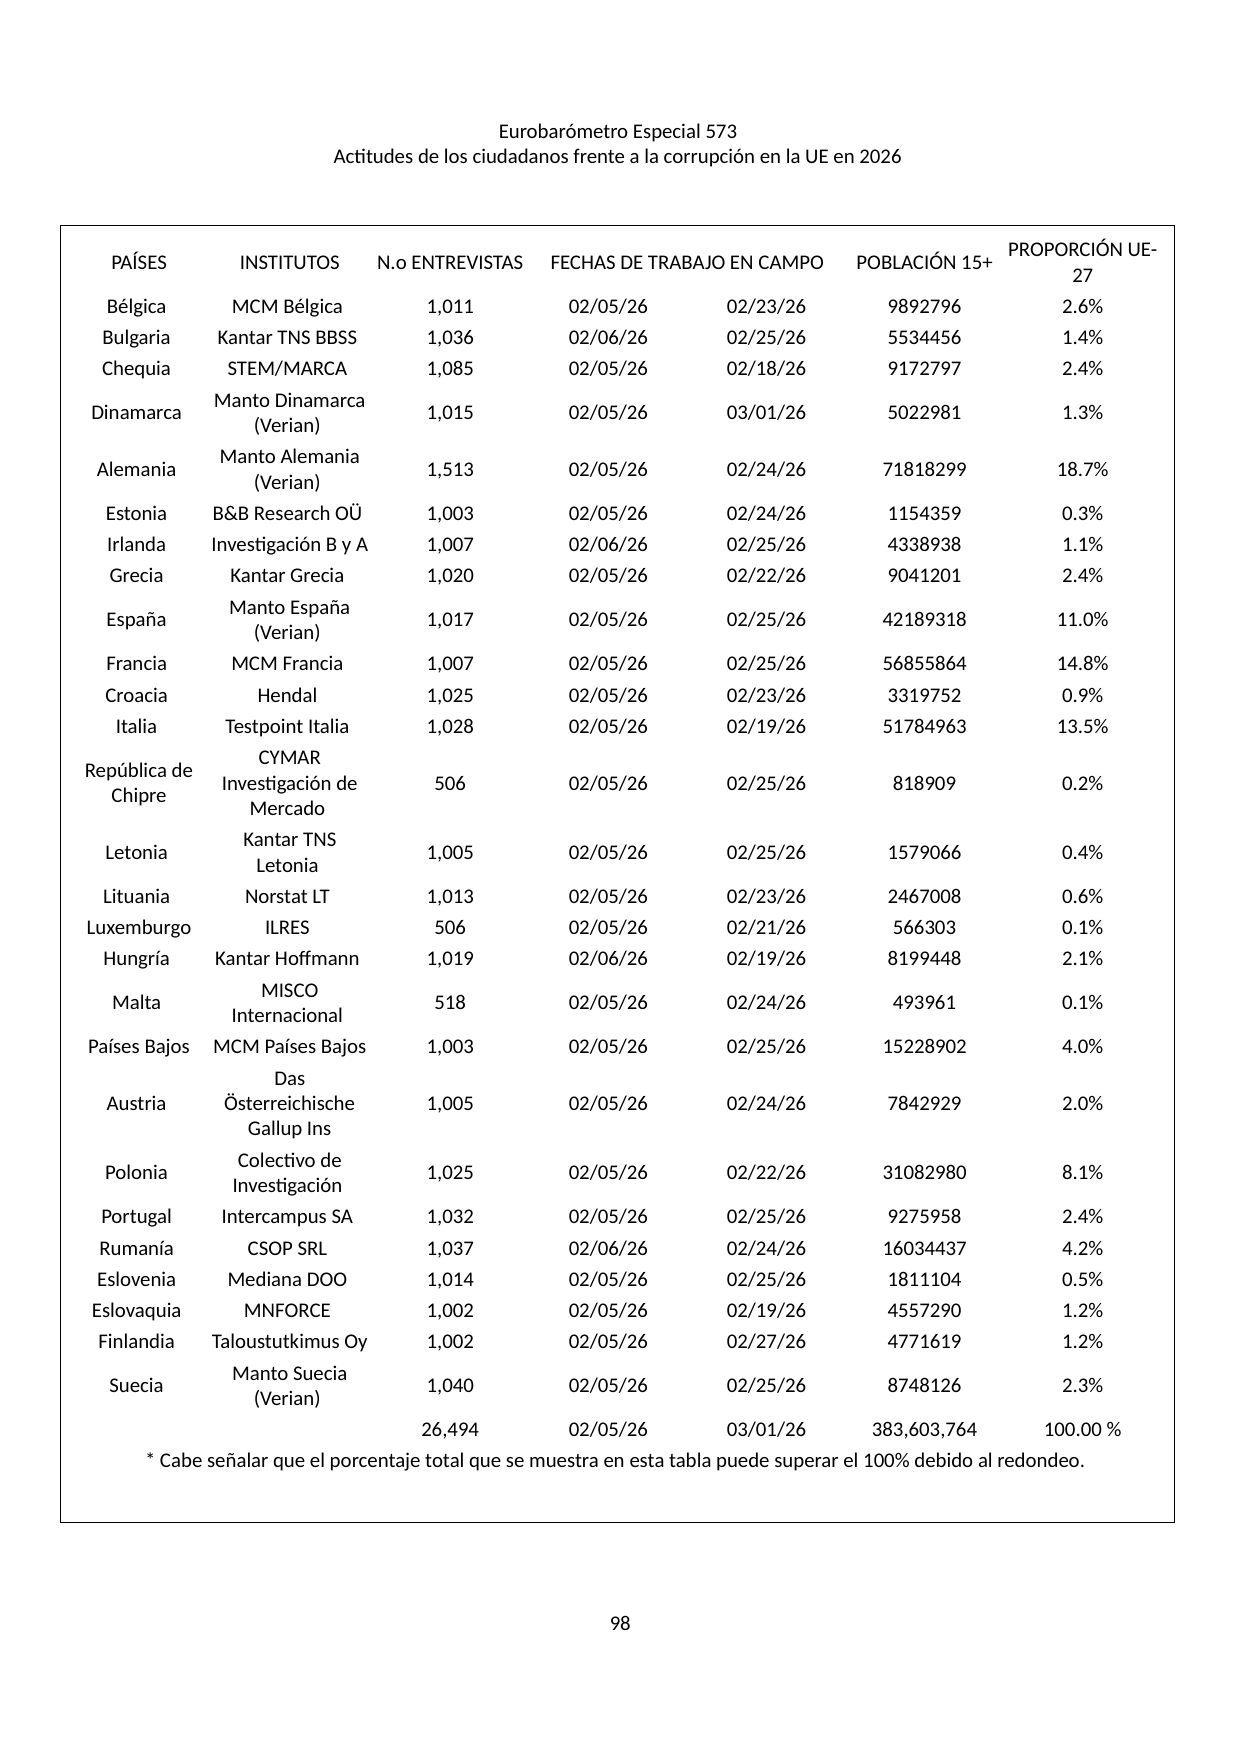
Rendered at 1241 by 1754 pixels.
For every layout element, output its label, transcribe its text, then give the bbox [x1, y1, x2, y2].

table_cell España [69, 591, 208, 648]
table_cell 13.5% [1004, 710, 1162, 741]
table_header PROPORCIÓN UE-27 [1004, 234, 1162, 290]
table_cell Irlanda [69, 529, 208, 560]
table_cell Manto Dinamarca (Verian) [208, 384, 371, 441]
table_cell 25/02/26 [687, 529, 845, 560]
table_cell 06/02/26 [529, 1232, 687, 1263]
table_cell Kantar TNS Letonia [208, 824, 371, 880]
table_cell 0.6% [1004, 880, 1162, 911]
table_cell 06/02/26 [529, 943, 687, 974]
table_cell 1 037 [371, 1232, 529, 1263]
table_cell 4.2% [1004, 1232, 1162, 1263]
table_cell 71818299 [845, 441, 1003, 497]
table_cell CSOP SRL [208, 1232, 371, 1263]
table_cell 1.2% [1004, 1326, 1162, 1357]
table_cell 05/02/26 [529, 679, 687, 710]
table_cell 1.2% [1004, 1294, 1162, 1326]
table_cell 1 036 [371, 321, 529, 353]
table_cell 05/02/26 [529, 648, 687, 679]
table_cell 42189318 [845, 591, 1003, 648]
table_cell 05/02/26 [529, 497, 687, 528]
table_cell 5534456 [845, 321, 1003, 353]
table_cell 1 025 [371, 1144, 529, 1201]
table_cell 06/02/26 [529, 529, 687, 560]
table_cell 31082980 [845, 1144, 1003, 1201]
table_cell 1 011 [371, 290, 529, 321]
table_cell 18.7% [1004, 441, 1162, 497]
table_cell Kantar TNS BBSS [208, 321, 371, 353]
table_cell 25/02/26 [687, 1031, 845, 1062]
table_cell 05/02/26 [529, 1062, 687, 1144]
table_cell 0.5% [1004, 1263, 1162, 1294]
table_cell 05/02/26 [529, 741, 687, 823]
table_cell 05/02/26 [529, 1201, 687, 1232]
table_cell 100,00 % [1004, 1414, 1162, 1445]
table_cell 25/02/26 [687, 1263, 845, 1294]
table_cell Chequia [69, 353, 208, 384]
table_cell 1 002 [371, 1294, 529, 1326]
table_cell Bélgica [69, 290, 208, 321]
table_cell 24/02/26 [687, 974, 845, 1031]
table_cell 2.4% [1004, 353, 1162, 384]
table_cell 1154359 [845, 497, 1003, 528]
table_cell 05/02/26 [529, 560, 687, 591]
table_cell Norstat LT [208, 880, 371, 911]
table_cell Eslovaquia [69, 1294, 208, 1326]
table_cell 383,603,764 [845, 1414, 1003, 1445]
table_cell 1 005 [371, 1062, 529, 1144]
table_cell Portugal [69, 1201, 208, 1232]
table_cell 23/02/26 [687, 290, 845, 321]
table_cell 1 040 [371, 1357, 529, 1413]
table_cell 26 494 [371, 1414, 529, 1445]
table_cell Malta [69, 974, 208, 1031]
table_cell 25/02/26 [687, 591, 845, 648]
table_cell CYMAR Investigación de Mercado [208, 741, 371, 823]
table_cell 05/02/26 [529, 1144, 687, 1201]
table_cell 4338938 [845, 529, 1003, 560]
table_cell 518 [371, 974, 529, 1031]
table_cell 8.1% [1004, 1144, 1162, 1201]
table_cell 566303 [845, 911, 1003, 943]
table_cell Alemania [69, 441, 208, 497]
table_cell 19/02/26 [687, 710, 845, 741]
table_cell Bulgaria [69, 321, 208, 353]
table_cell Italia [69, 710, 208, 741]
table_cell 1.3% [1004, 384, 1162, 441]
table_cell 05/02/26 [529, 974, 687, 1031]
table_cell 8748126 [845, 1357, 1003, 1413]
table_cell 0.4% [1004, 824, 1162, 880]
table_cell 05/02/26 [529, 1263, 687, 1294]
table_cell 0.1% [1004, 974, 1162, 1031]
table_cell 506 [371, 911, 529, 943]
table_cell 25/02/26 [687, 824, 845, 880]
table_cell Mediana DOO [208, 1263, 371, 1294]
table_header POBLACIÓN 15+ [845, 234, 1003, 290]
table_cell 493961 [845, 974, 1003, 1031]
table_cell Investigación B y A [208, 529, 371, 560]
table_cell 2.1% [1004, 943, 1162, 974]
table_cell 05/02/26 [529, 1326, 687, 1357]
table_cell 19/02/26 [687, 1294, 845, 1326]
table_cell 0.1% [1004, 911, 1162, 943]
table_cell Países Bajos [69, 1031, 208, 1062]
table_cell MCM Países Bajos [208, 1031, 371, 1062]
table_cell 9041201 [845, 560, 1003, 591]
table_cell 1 015 [371, 384, 529, 441]
table_cell 2.3% [1004, 1357, 1162, 1413]
table_cell 21/02/26 [687, 911, 845, 943]
table_cell 4.0% [1004, 1031, 1162, 1062]
table_cell 27/02/26 [687, 1326, 845, 1357]
table_cell 1 028 [371, 710, 529, 741]
table_cell Lituania [69, 880, 208, 911]
table_cell 1 005 [371, 824, 529, 880]
table_cell 1 032 [371, 1201, 529, 1232]
table_header N.o ENTREVISTAS [371, 234, 529, 290]
table_cell 9275958 [845, 1201, 1003, 1232]
table_cell Hendal [208, 679, 371, 710]
table_cell 0.2% [1004, 741, 1162, 823]
table_cell Finlandia [69, 1326, 208, 1357]
table_cell Eslovenia [69, 1263, 208, 1294]
table_cell 2467008 [845, 880, 1003, 911]
table_cell 24/02/26 [687, 1062, 845, 1144]
table_header FECHAS DE TRABAJO EN CAMPO [529, 234, 845, 290]
table_cell Polonia [69, 1144, 208, 1201]
table_cell 05/02/26 [529, 1031, 687, 1062]
table_cell 23/02/26 [687, 880, 845, 911]
table_cell 1 513 [371, 441, 529, 497]
table_cell 05/02/26 [529, 824, 687, 880]
table_cell 01/03/26 [687, 1414, 845, 1445]
table_cell 05/02/26 [529, 1414, 687, 1445]
table_cell 05/02/26 [529, 911, 687, 943]
table_cell 1 017 [371, 591, 529, 648]
table_cell 24/02/26 [687, 1232, 845, 1263]
table_cell MNFORCE [208, 1294, 371, 1326]
table_cell Croacia [69, 679, 208, 710]
table_cell 51784963 [845, 710, 1003, 741]
table_cell 2.4% [1004, 1201, 1162, 1232]
table_cell 1.4% [1004, 321, 1162, 353]
table_cell 1811104 [845, 1263, 1003, 1294]
table_cell 05/02/26 [529, 1294, 687, 1326]
table_cell Austria [69, 1062, 208, 1144]
table_cell 8199448 [845, 943, 1003, 974]
table_cell 18/02/26 [687, 353, 845, 384]
table_cell Dinamarca [69, 384, 208, 441]
table_cell Taloustutkimus Oy [208, 1326, 371, 1357]
table_cell Intercampus SA [208, 1201, 371, 1232]
table_cell Luxemburgo [69, 911, 208, 943]
table_cell 0.3% [1004, 497, 1162, 528]
table_cell Das Österreichische Gallup Ins [208, 1062, 371, 1144]
table_cell 24/02/26 [687, 497, 845, 528]
table_cell STEM/MARCA [208, 353, 371, 384]
table_cell 0.9% [1004, 679, 1162, 710]
table_cell 4771619 [845, 1326, 1003, 1357]
table_cell Rumanía [69, 1232, 208, 1263]
table_cell 05/02/26 [529, 290, 687, 321]
table_cell 7842929 [845, 1062, 1003, 1144]
table_cell 1 003 [371, 497, 529, 528]
table_cell 1 085 [371, 353, 529, 384]
table_cell 1 002 [371, 1326, 529, 1357]
table_cell 05/02/26 [529, 441, 687, 497]
table_cell 1.1% [1004, 529, 1162, 560]
table_cell Francia [69, 648, 208, 679]
table_cell 11.0% [1004, 591, 1162, 648]
table_cell Letonia [69, 824, 208, 880]
table_cell 22/02/26 [687, 560, 845, 591]
table_cell 1579066 [845, 824, 1003, 880]
table_cell Manto Alemania (Verian) [208, 441, 371, 497]
table_cell * Cabe señalar que el porcentaje total que se muestra en esta tabla puede superar el 100% debido al redondeo. [69, 1445, 1162, 1476]
table_cell 506 [371, 741, 529, 823]
table_cell 16034437 [845, 1232, 1003, 1263]
table_cell Suecia [69, 1357, 208, 1413]
table_cell 2.4% [1004, 560, 1162, 591]
table_cell 24/02/26 [687, 441, 845, 497]
table_cell [69, 1414, 208, 1445]
table_header PAÍSES [69, 234, 208, 290]
table_cell 05/02/26 [529, 353, 687, 384]
table_cell 25/02/26 [687, 741, 845, 823]
table_cell MCM Bélgica [208, 290, 371, 321]
table_cell 3319752 [845, 679, 1003, 710]
table_cell Grecia [69, 560, 208, 591]
table_cell 25/02/26 [687, 1201, 845, 1232]
table_cell República de Chipre [69, 741, 208, 823]
table_cell 2.0% [1004, 1062, 1162, 1144]
table_cell 05/02/26 [529, 710, 687, 741]
table_cell Manto Suecia (Verian) [208, 1357, 371, 1413]
table_cell 05/02/26 [529, 1357, 687, 1413]
table_cell MISCO Internacional [208, 974, 371, 1031]
table_cell 1 019 [371, 943, 529, 974]
table_cell 05/02/26 [529, 591, 687, 648]
table_cell 4557290 [845, 1294, 1003, 1326]
table_cell 1 025 [371, 679, 529, 710]
table_cell Colectivo de Investigación [208, 1144, 371, 1201]
table_cell B&B Research OÜ [208, 497, 371, 528]
table_cell 2.6% [1004, 290, 1162, 321]
table_cell 1 003 [371, 1031, 529, 1062]
table_cell 05/02/26 [529, 384, 687, 441]
table_cell Kantar Hoffmann [208, 943, 371, 974]
table_cell 818909 [845, 741, 1003, 823]
table_cell 1 020 [371, 560, 529, 591]
table_cell 9892796 [845, 290, 1003, 321]
table_cell 15228902 [845, 1031, 1003, 1062]
table_cell 06/02/26 [529, 321, 687, 353]
table_cell 22/02/26 [687, 1144, 845, 1201]
table_cell 01/03/26 [687, 384, 845, 441]
table_cell 1 014 [371, 1263, 529, 1294]
table_cell 56855864 [845, 648, 1003, 679]
table_cell 23/02/26 [687, 679, 845, 710]
table_cell 25/02/26 [687, 1357, 845, 1413]
table_cell 5022981 [845, 384, 1003, 441]
table_cell 25/02/26 [687, 648, 845, 679]
table_cell 9172797 [845, 353, 1003, 384]
table_cell 14.8% [1004, 648, 1162, 679]
table_cell [208, 1414, 371, 1445]
table_cell Manto España (Verian) [208, 591, 371, 648]
table_cell 25/02/26 [687, 321, 845, 353]
table_cell 05/02/26 [529, 880, 687, 911]
table_cell 1 007 [371, 648, 529, 679]
table_cell Hungría [69, 943, 208, 974]
table_cell MCM Francia [208, 648, 371, 679]
table_cell Estonia [69, 497, 208, 528]
table_cell ILRES [208, 911, 371, 943]
table_cell Testpoint Italia [208, 710, 371, 741]
table_cell 1 013 [371, 880, 529, 911]
table_header INSTITUTOS [208, 234, 371, 290]
table_cell 19/02/26 [687, 943, 845, 974]
table_cell 1 007 [371, 529, 529, 560]
table_cell Kantar Grecia [208, 560, 371, 591]
